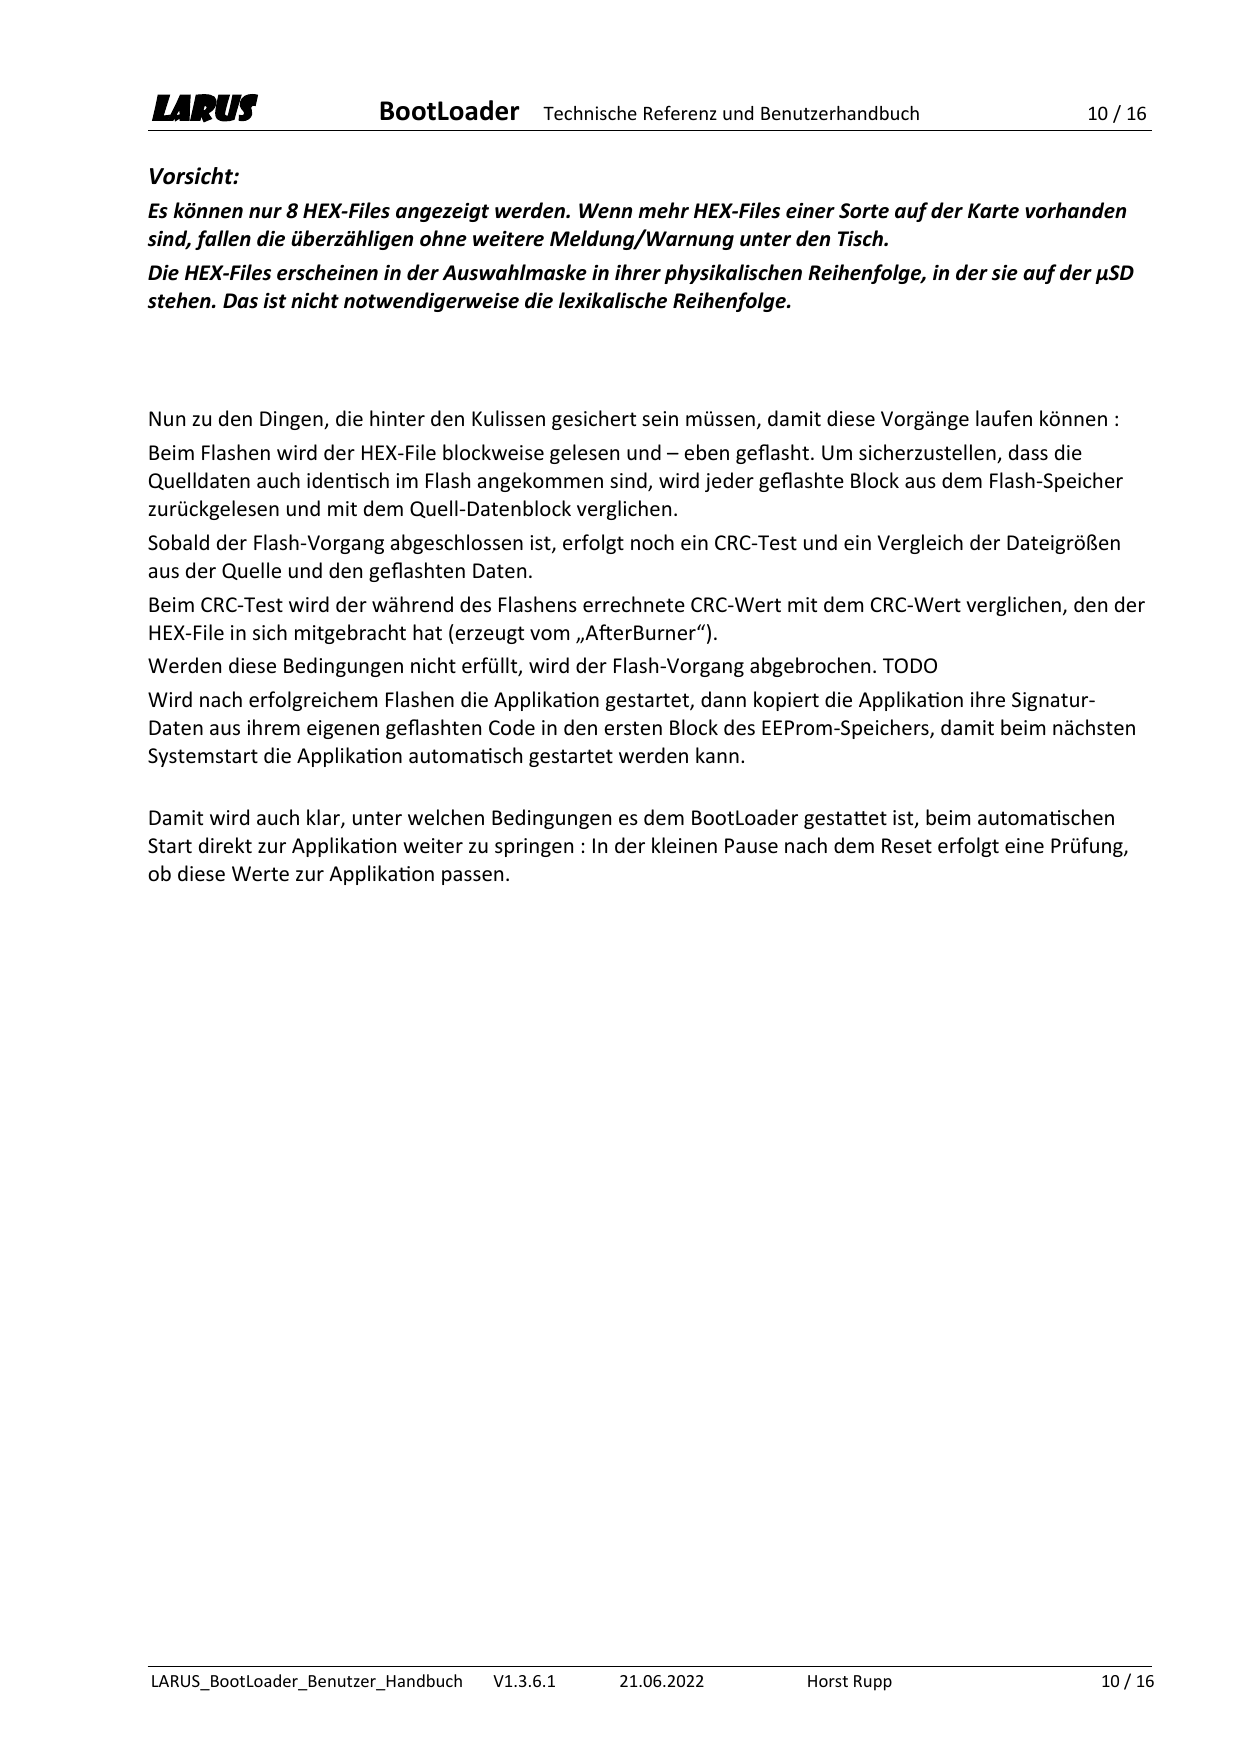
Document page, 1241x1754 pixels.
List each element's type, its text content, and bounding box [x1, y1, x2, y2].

text Beim Flashen wird der HEX-File blockweise gelesen und – eben geflasht. Um sicherzustellen, dass die Quelldaten auch identisch im Flash angekommen sind, wird jeder geflashte Block aus dem Flash-Speicher zurückgelesen und mit dem Quell-Datenblock verglichen. [148, 438, 1152, 522]
text Wird nach erfolgreichem Flashen die Applikation gestartet, dann kopiert die Applikation ihre Signatur-Daten aus ihrem eigenen geflashten Code in den ersten Block des EEProm-Speichers, damit beim nächsten Systemstart die Applikation automatisch gestartet werden kann. [148, 685, 1152, 797]
text Vorsicht: [148, 160, 1152, 190]
text Die HEX-Files erscheinen in der Auswahlmaske in ihrer physikalischen Reihenfolge, in der sie auf der µSD stehen. Das ist nicht notwendigerweise die lexikalische Reihenfolge. [148, 258, 1152, 398]
text Werden diese Bedingungen nicht erfüllt, wird der Flash-Vorgang abgebrochen. TODO [148, 652, 1152, 679]
text Damit wird auch klar, unter welchen Bedingungen es dem BootLoader gestattet ist, beim automatischen Start direkt zur Applikation weiter zu springen : In der kleinen Pause nach dem Reset erfolgt eine Prüfung, ob diese Werte zur Applikation passen. [148, 803, 1152, 887]
text Sobald der Flash-Vorgang abgeschlossen ist, erfolgt noch ein CRC-Test und ein Vergleich der Dateigrößen aus der Quelle und den geflashten Daten. [148, 528, 1152, 584]
text Es können nur 8 HEX-Files angezeigt werden. Wenn mehr HEX-Files einer Sorte auf der Karte vorhanden sind, fallen die überzähligen ohne weitere Meldung/Warnung unter den Tisch. [148, 196, 1152, 252]
text Beim CRC-Test wird der während des Flashens errechnete CRC-Wert mit dem CRC-Wert verglichen, den der HEX-File in sich mitgebracht hat (erzeugt vom „AfterBurner“). [148, 590, 1152, 646]
text Nun zu den Dingen, die hinter den Kulissen gesichert sein müssen, damit diese Vorgänge laufen können : [148, 404, 1152, 432]
